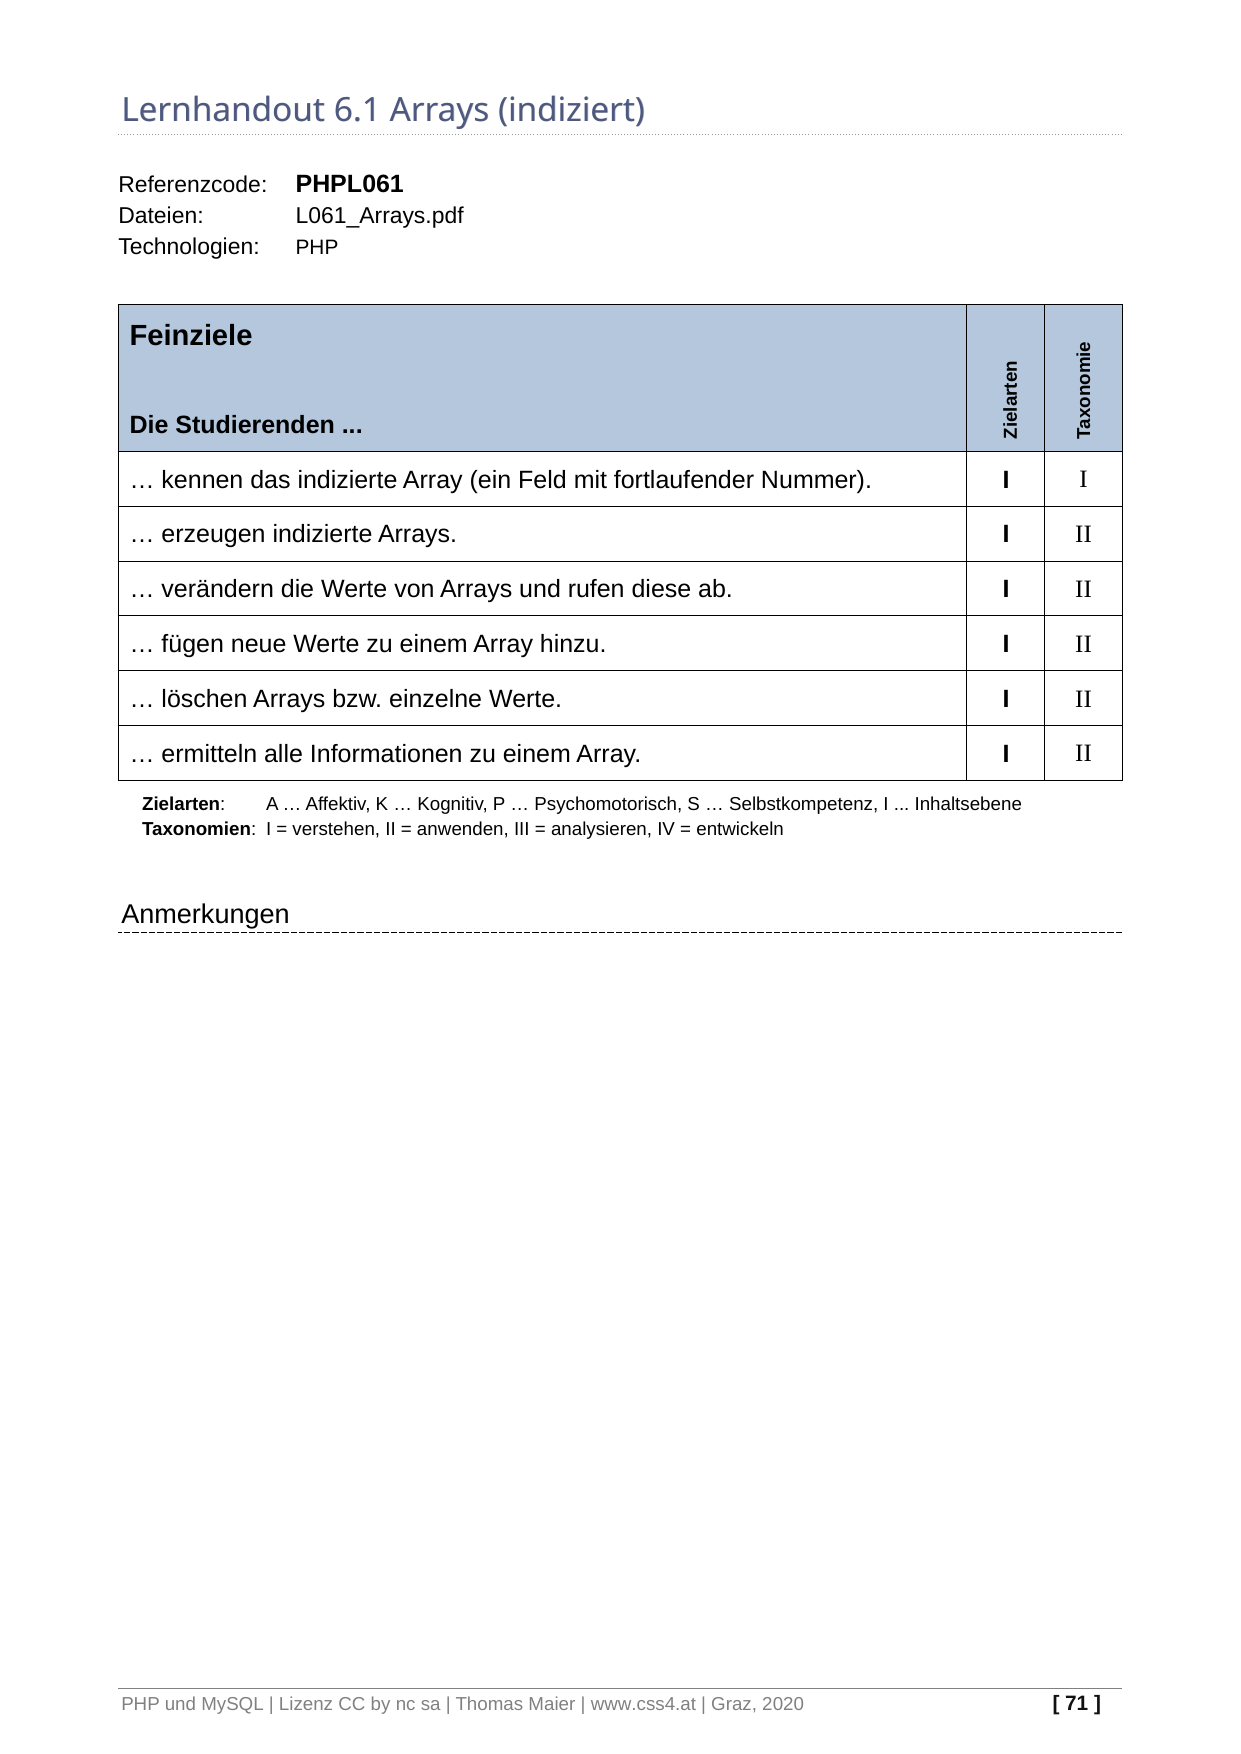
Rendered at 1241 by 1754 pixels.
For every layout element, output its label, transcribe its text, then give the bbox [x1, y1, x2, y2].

table_cell I [967, 452, 1044, 506]
table_cell … fügen neue Werte zu einem Array hinzu. [119, 616, 966, 670]
table_header Taxonomie [1045, 305, 1122, 451]
table_cell … verändern die Werte von Arrays und rufen diese ab. [119, 562, 966, 615]
table_header Feinziele Die Studierenden ... [119, 305, 966, 451]
table_cell II [1045, 671, 1122, 725]
text Referenzcode: PHPL061 [118, 169, 1122, 198]
table_cell … löschen Arrays bzw. einzelne Werte. [119, 671, 966, 725]
text Anmerkungen [118, 895, 1122, 932]
text Zielarten: A … Affektiv, K … Kognitiv, P … Psychomotorisch, S … Selbstkompetenz, I ... Inhaltsebene Taxonomien: I = verstehen, II = anwenden, III = analysieren, IV = entwickeln [142, 793, 1122, 839]
table_header Zielarten [967, 305, 1044, 451]
table_cell … kennen das indizierte Array (ein Feld mit fortlaufender Nummer). [119, 452, 966, 506]
table_cell I [967, 671, 1044, 725]
table_cell II [1045, 726, 1122, 780]
text Technologien: PHP [118, 233, 1122, 259]
subtitle Lernhandout 6.1 Arrays (indiziert) [118, 83, 1122, 134]
text Dateien: L061_Arrays.pdf [118, 202, 1122, 229]
table_cell I [1045, 452, 1122, 506]
table_cell I [967, 507, 1044, 561]
table_cell I [967, 616, 1044, 670]
table_cell … erzeugen indizierte Arrays. [119, 507, 966, 561]
table_cell I [967, 726, 1044, 780]
table_cell … ermitteln alle Informationen zu einem Array. [119, 726, 966, 780]
table_cell II [1045, 616, 1122, 670]
table_cell II [1045, 507, 1122, 561]
table_cell I [967, 562, 1044, 615]
table_cell II [1045, 562, 1122, 615]
